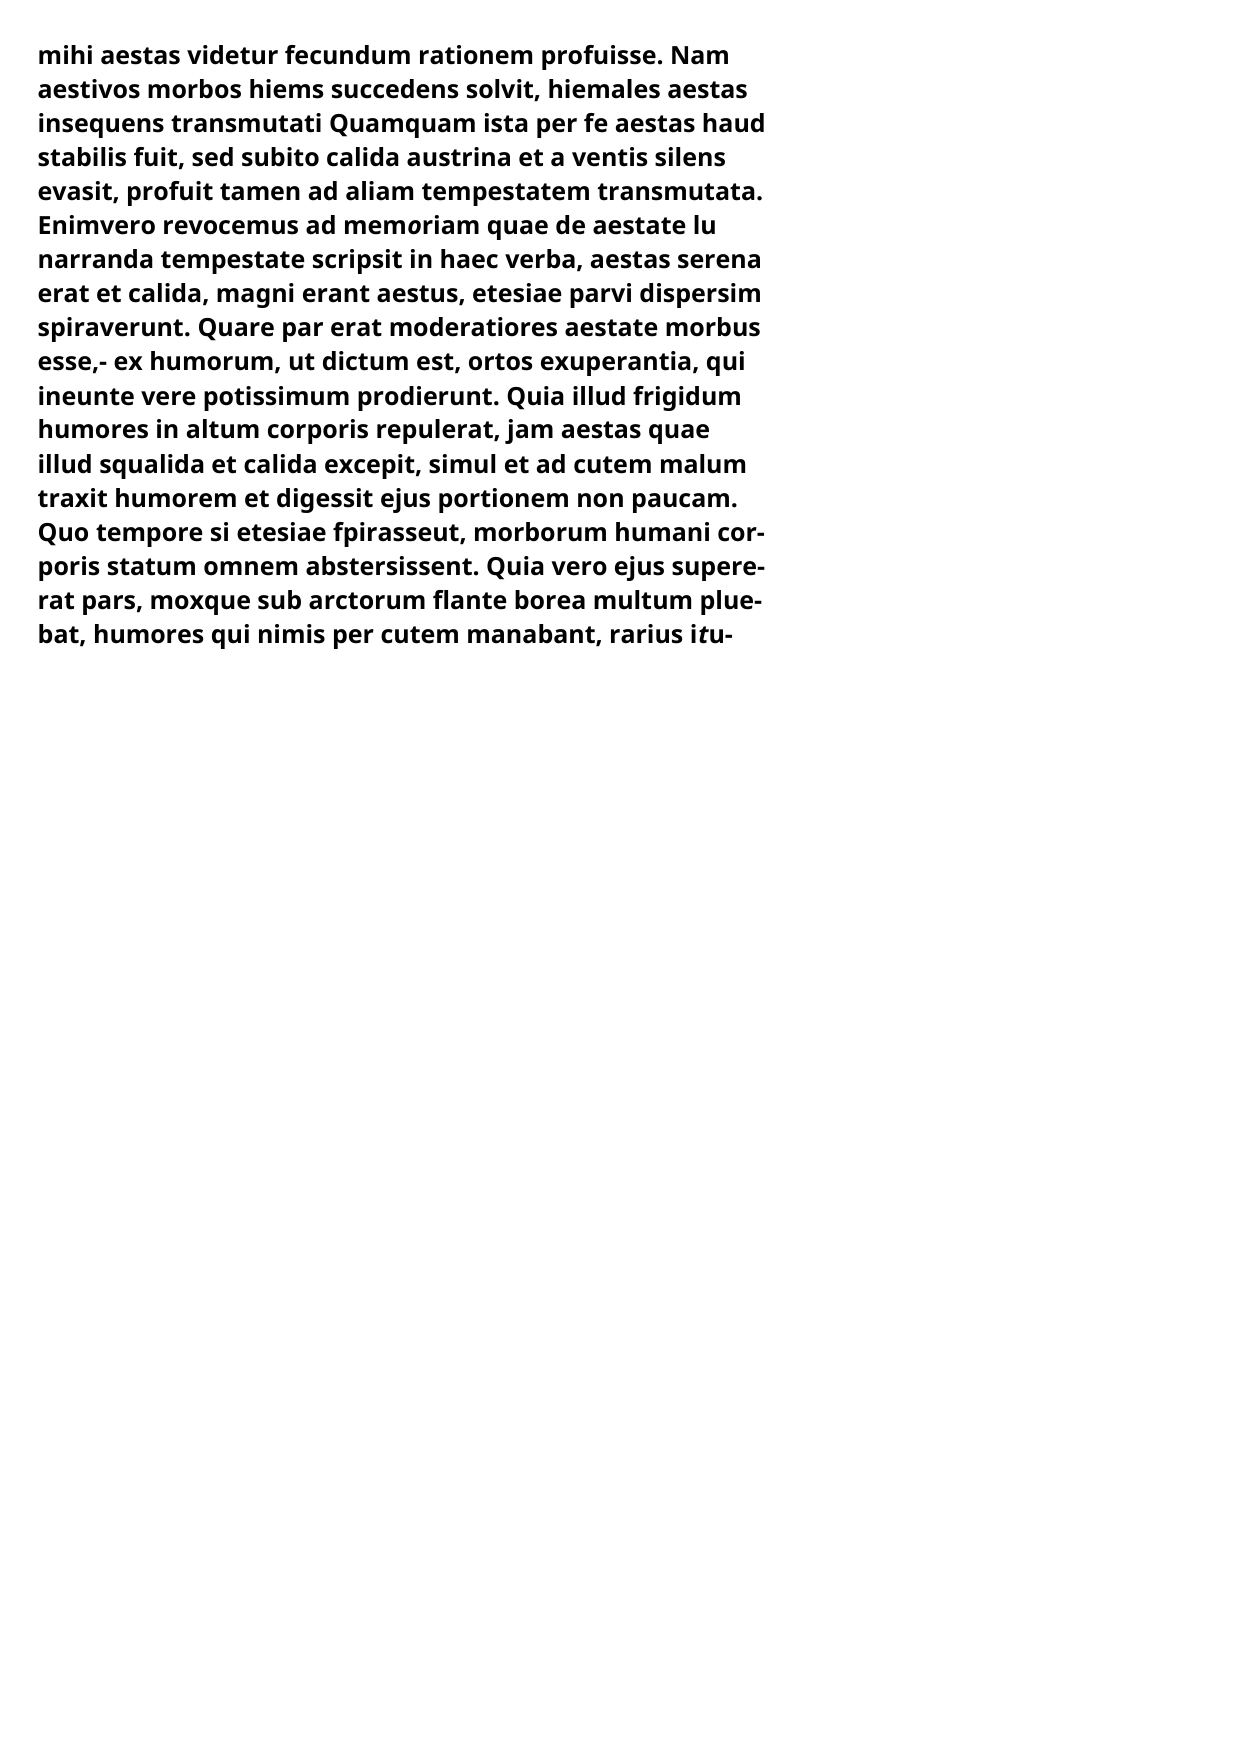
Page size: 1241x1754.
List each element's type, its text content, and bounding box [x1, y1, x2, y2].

text mihi aestas videtur fecundum rationem profuisse. Nam aestivos morbos hiems succedens solvit, hiemales aestas insequens transmutati Quamquam ista per fe aestas haud stabilis fuit, sed subito calida austrina et a ventis silens evasit, profuit tamen ad aliam tempestatem transmutata. Enimvero revocemus ad memoriam quae de aestate lu narranda tempestate scripsit in haec verba, aestas serena erat et calida, magni erant aestus, etesiae parvi dispersim spiraverunt. Quare par erat moderatiores aestate morbus esse,- ex humorum, ut dictum est, ortos exuperantia, qui ineunte vere potissimum prodierunt. Quia illud frigidum humores in altum corporis repulerat, jam aestas quae illud squalida et calida excepit, simul et ad cutem malum traxit humorem et digessit ejus portionem non paucam. Quo tempore si etesiae fpirasseut, morborum humani cor- poris statum omnem abstersissent. Quia vero ejus supere- rat pars, moxque sub arctorum flante borea multum plue- bat, humores qui nimis per cutem manabant, rarius itu- [37, 37, 1203, 651]
